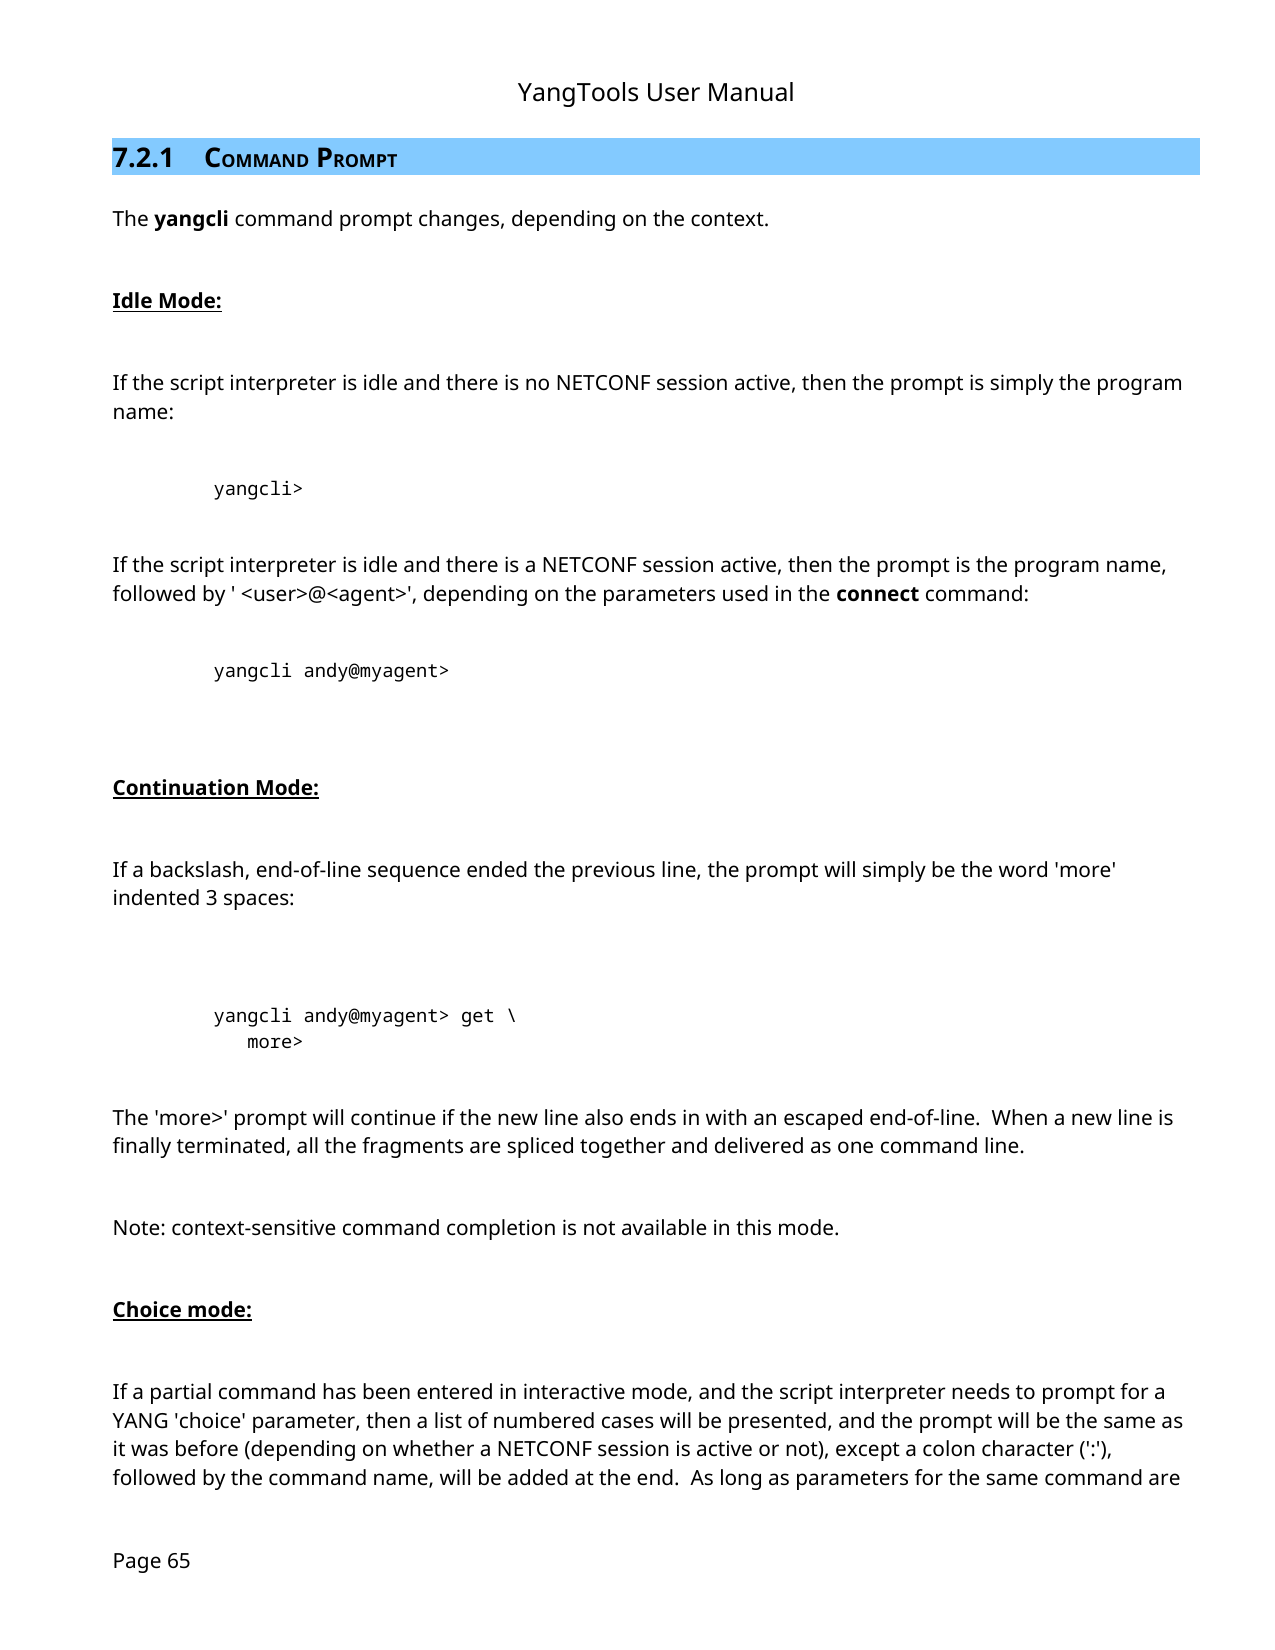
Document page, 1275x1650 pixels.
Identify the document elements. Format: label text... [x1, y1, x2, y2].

text Idle Mode: [112, 286, 1200, 315]
text Continuation Mode: [112, 773, 1200, 801]
text If a partial command has been entered in interactive mode, and the script interpreter needs to prompt for a YANG 'choice' parameter, then a list of numbered cases will be presented, and the prompt will be the same as it was before (depending on whether a NETCONF session is active or not), except a colon character (':'), followed by the command name, will be added at the end. As long as parameters for the same command are [112, 1377, 1200, 1491]
text If the script interpreter is idle and there is no NETCONF session active, then the prompt is simply the program name: [112, 368, 1200, 425]
text yangcli andy@myagent> get \ more> [139, 1003, 1200, 1054]
text The yangcli command prompt changes, depending on the context. [112, 204, 1200, 233]
text If a backslash, end-of-line sequence ended the previous line, the prompt will simply be the word 'more' indented 3 spaces: [112, 855, 1200, 912]
subtitle Command Prompt [112, 138, 1200, 175]
text Note: context-sensitive command completion is not available in this mode. [112, 1213, 1200, 1242]
text yangcli andy@myagent> [139, 657, 1200, 683]
text Choice mode: [112, 1295, 1200, 1324]
text The 'more>' prompt will continue if the new line also ends in with an escaped end-of-line. When a new line is finally terminated, all the fragments are spliced together and delivered as one command line. [112, 1103, 1200, 1160]
text If the script interpreter is idle and there is a NETCONF session active, then the prompt is the program name, followed by ' <user>@<agent>', depending on the parameters used in the connect command: [112, 550, 1200, 607]
text yangcli> [139, 475, 1200, 501]
